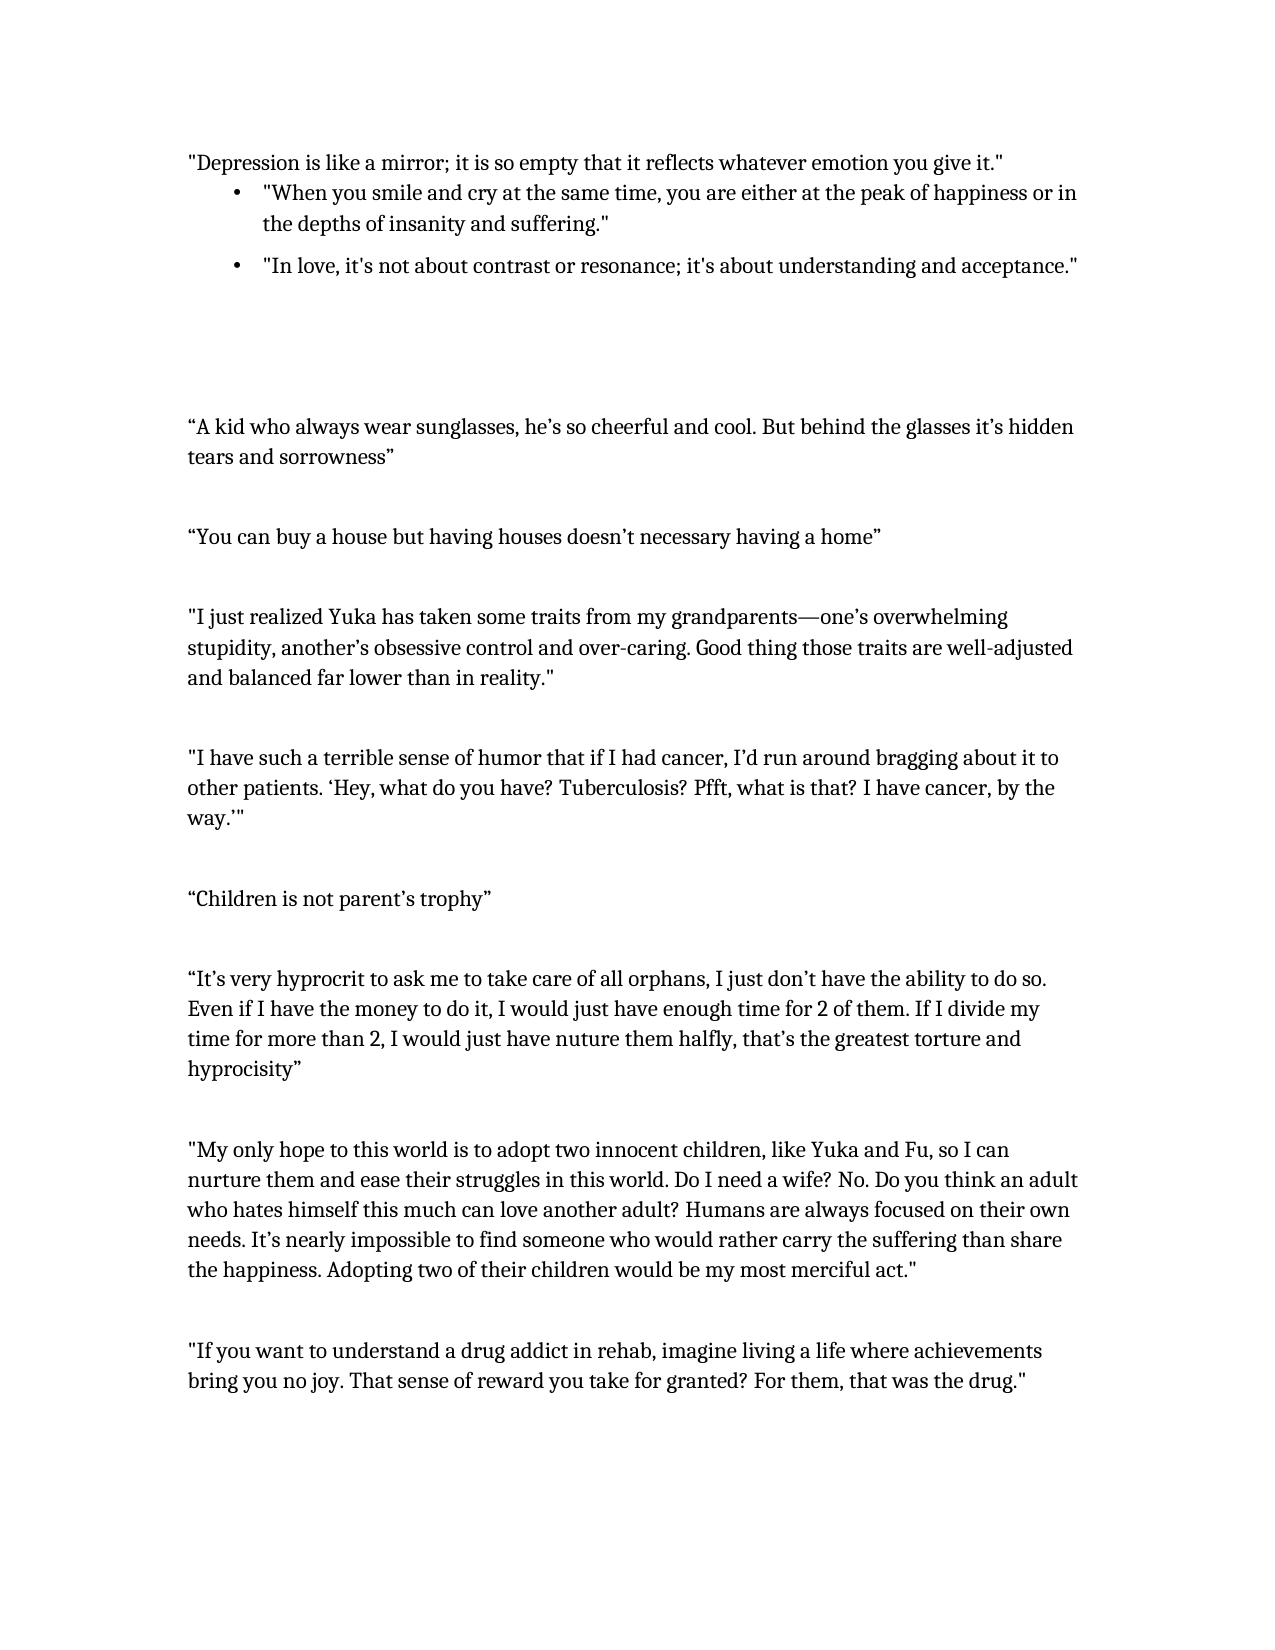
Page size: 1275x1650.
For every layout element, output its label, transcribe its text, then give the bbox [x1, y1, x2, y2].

text "If you want to understand a drug addict in rehab, imagine living a life where achievements bring you no joy. That sense of reward you take for granted? For them, that was the drug." [187, 1337, 1087, 1394]
list "In love, it's not about contrast or resonance; it's about understanding and acceptance." [233, 253, 1087, 279]
text "I have such a terrible sense of humor that if I had cancer, I’d run around bragging about it to other patients. ‘Hey, what do you have? Tuberculosis? Pfft, what is that? I have cancer, by the way.’" [187, 745, 1087, 832]
text “You can buy a house but having houses doesn’t necessary having a home” [187, 524, 1087, 550]
text “A kid who always wear sunglasses, he’s so cheerful and cool. But behind the glasses it’s hidden tears and sorrowness” [187, 413, 1087, 470]
text “Children is not parent’s trophy” [187, 885, 1087, 912]
text “It’s very hyprocrit to ask me to take care of all orphans, I just don’t have the ability to do so. Even if I have the money to do it, I would just have enough time for 2 of them. If I divide my time for more than 2, I would just have nuture them halfly, that’s the greatest torture and hyprocisity” [187, 966, 1087, 1083]
list "When you smile and cry at the same time, you are either at the peak of happiness or in the depths of insanity and suffering." [233, 180, 1087, 237]
text "Depression is like a mirror; it is so empty that it reflects whatever emotion you give it." [187, 150, 1087, 176]
text "I just realized Yuka has taken some traits from my grandparents—one’s overwhelming stupidity, another’s obsessive control and over-caring. Good thing those traits are well-adjusted and balanced far lower than in reality." [187, 604, 1087, 691]
text "My only hope to this world is to adopt two innocent children, like Yuka and Fu, so I can nurture them and ease their struggles in this world. Do I need a wife? No. Do you think an adult who hates himself this much can love another adult? Humans are always focused on their own needs. It’s nearly impossible to find someone who would rather carry the suffering than share the happiness. Adopting two of their children would be my most merciful act." [187, 1136, 1087, 1284]
